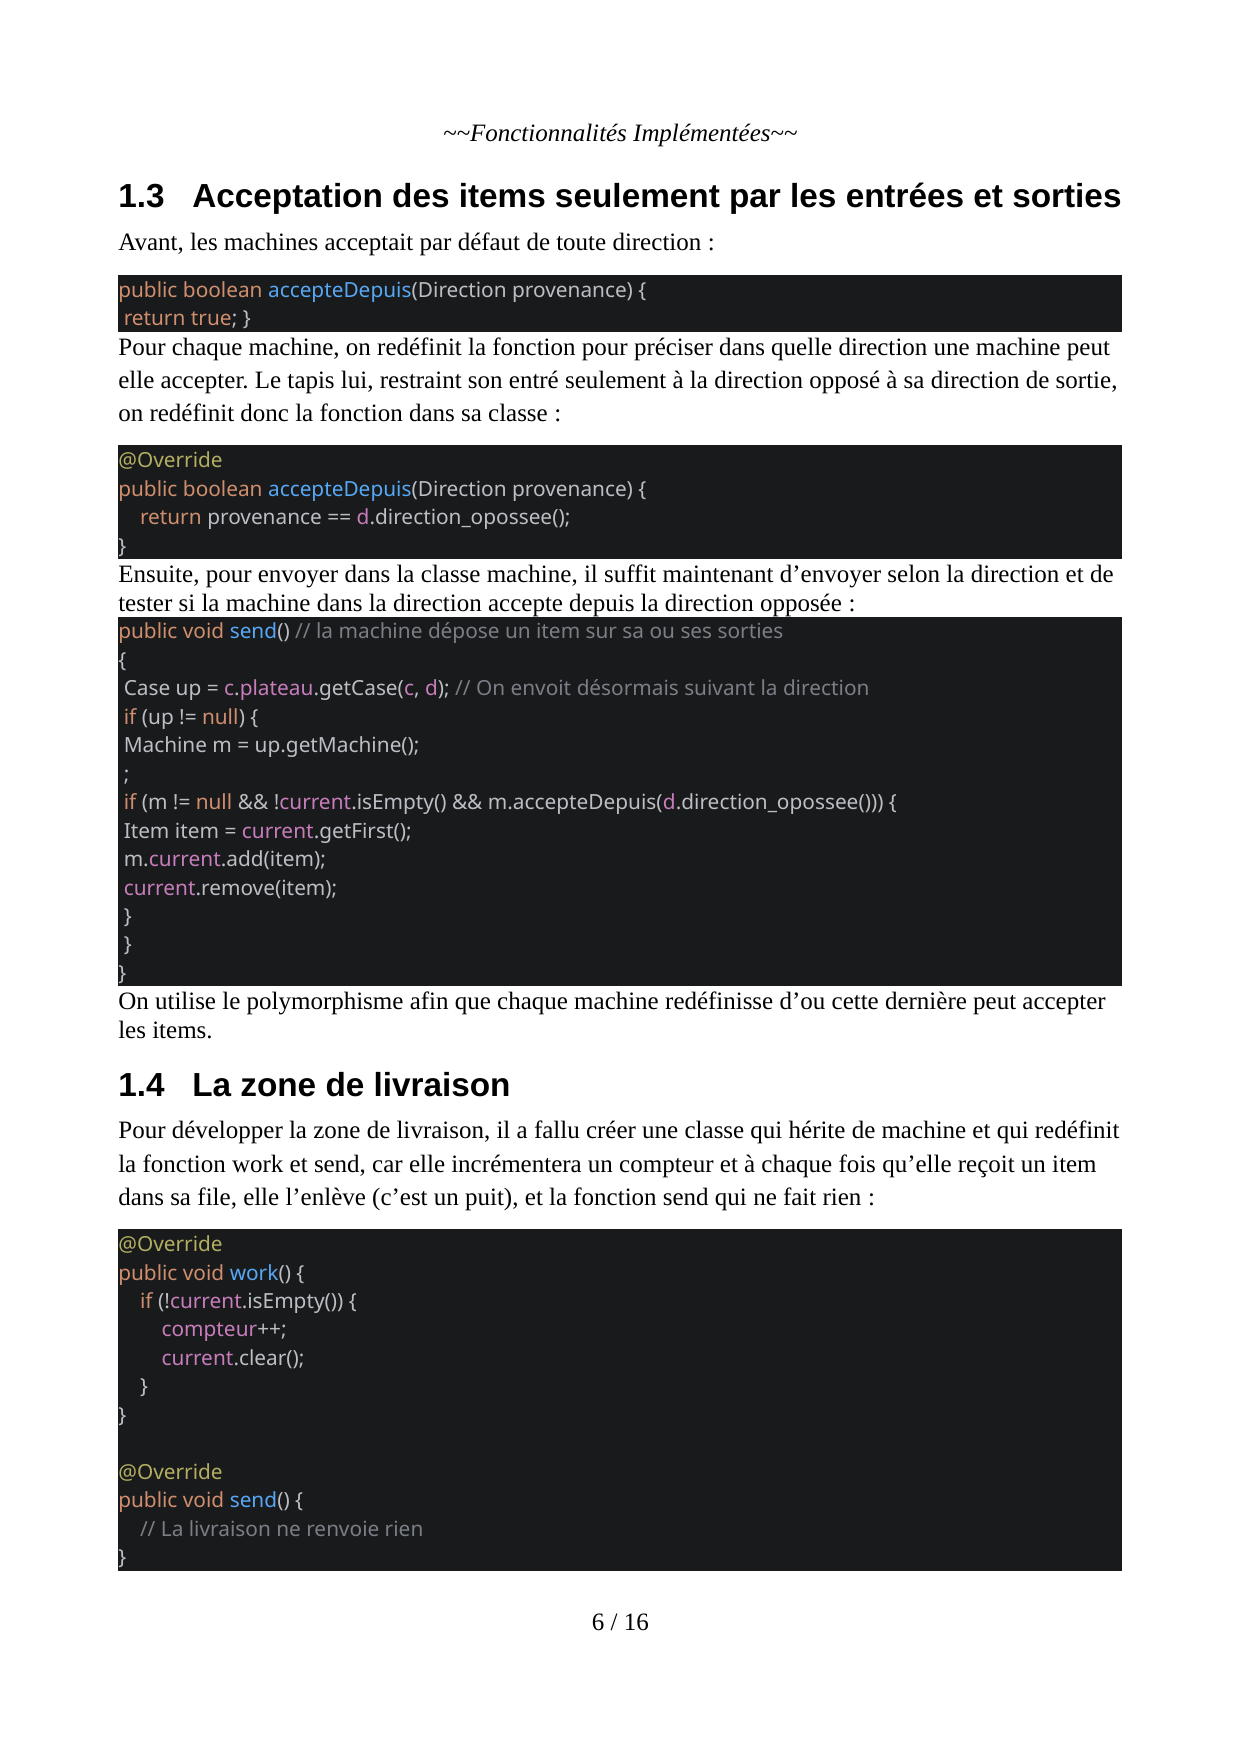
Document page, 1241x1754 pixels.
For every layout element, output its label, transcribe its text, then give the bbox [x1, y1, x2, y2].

text On utilise le polymorphisme afin que chaque machine redéfinisse d’ou cette dernière peut accepter les items. [118, 986, 1122, 1044]
text @Override public boolean accepteDepuis(Direction provenance) { return provenance == d.direction_opossee(); } [118, 445, 1122, 559]
subtitle La zone de livraison [118, 1065, 1122, 1103]
text public void send() // la machine dépose un item sur sa ou ses sorties { Case up = c.plateau.getCase(c, d); // On envoit désormais suivant la direction if (up != null) { Machine m = up.getMachine(); ; if (m != null && !current.isEmpty() && m.accepteDepuis(d.direction_opossee())) { Item item = current.getFirst(); m.current.add(item); current.remove(item); } } } [118, 617, 1122, 986]
subtitle Acceptation des items seulement par les entrées et sorties [118, 176, 1122, 215]
text @Override public void work() { if (!current.isEmpty()) { compteur++; current.clear(); } } @Override public void send() { // La livraison ne renvoie rien } [118, 1229, 1122, 1571]
text Pour développer la zone de livraison, il a fallu créer une classe qui hérite de machine et qui redéfinit la fonction work et send, car elle incrémentera un compteur et à chaque fois qu’elle reçoit un item dans sa file, elle l’enlève (c’est un puit), et la fonction send qui ne fait rien : [118, 1116, 1122, 1210]
text Pour chaque machine, on redéfinit la fonction pour préciser dans quelle direction une machine peut elle accepter. Le tapis lui, restraint son entré seulement à la direction opposé à sa direction de sortie, on redéfinit donc la fonction dans sa classe : [118, 332, 1122, 427]
text Ensuite, pour envoyer dans la classe machine, il suffit maintenant d’envoyer selon la direction et de tester si la machine dans la direction accepte depuis la direction opposée : [118, 559, 1122, 617]
text public boolean accepteDepuis(Direction provenance) { return true; } [118, 275, 1122, 332]
text Avant, les machines acceptait par défaut de toute direction : [118, 227, 1122, 256]
